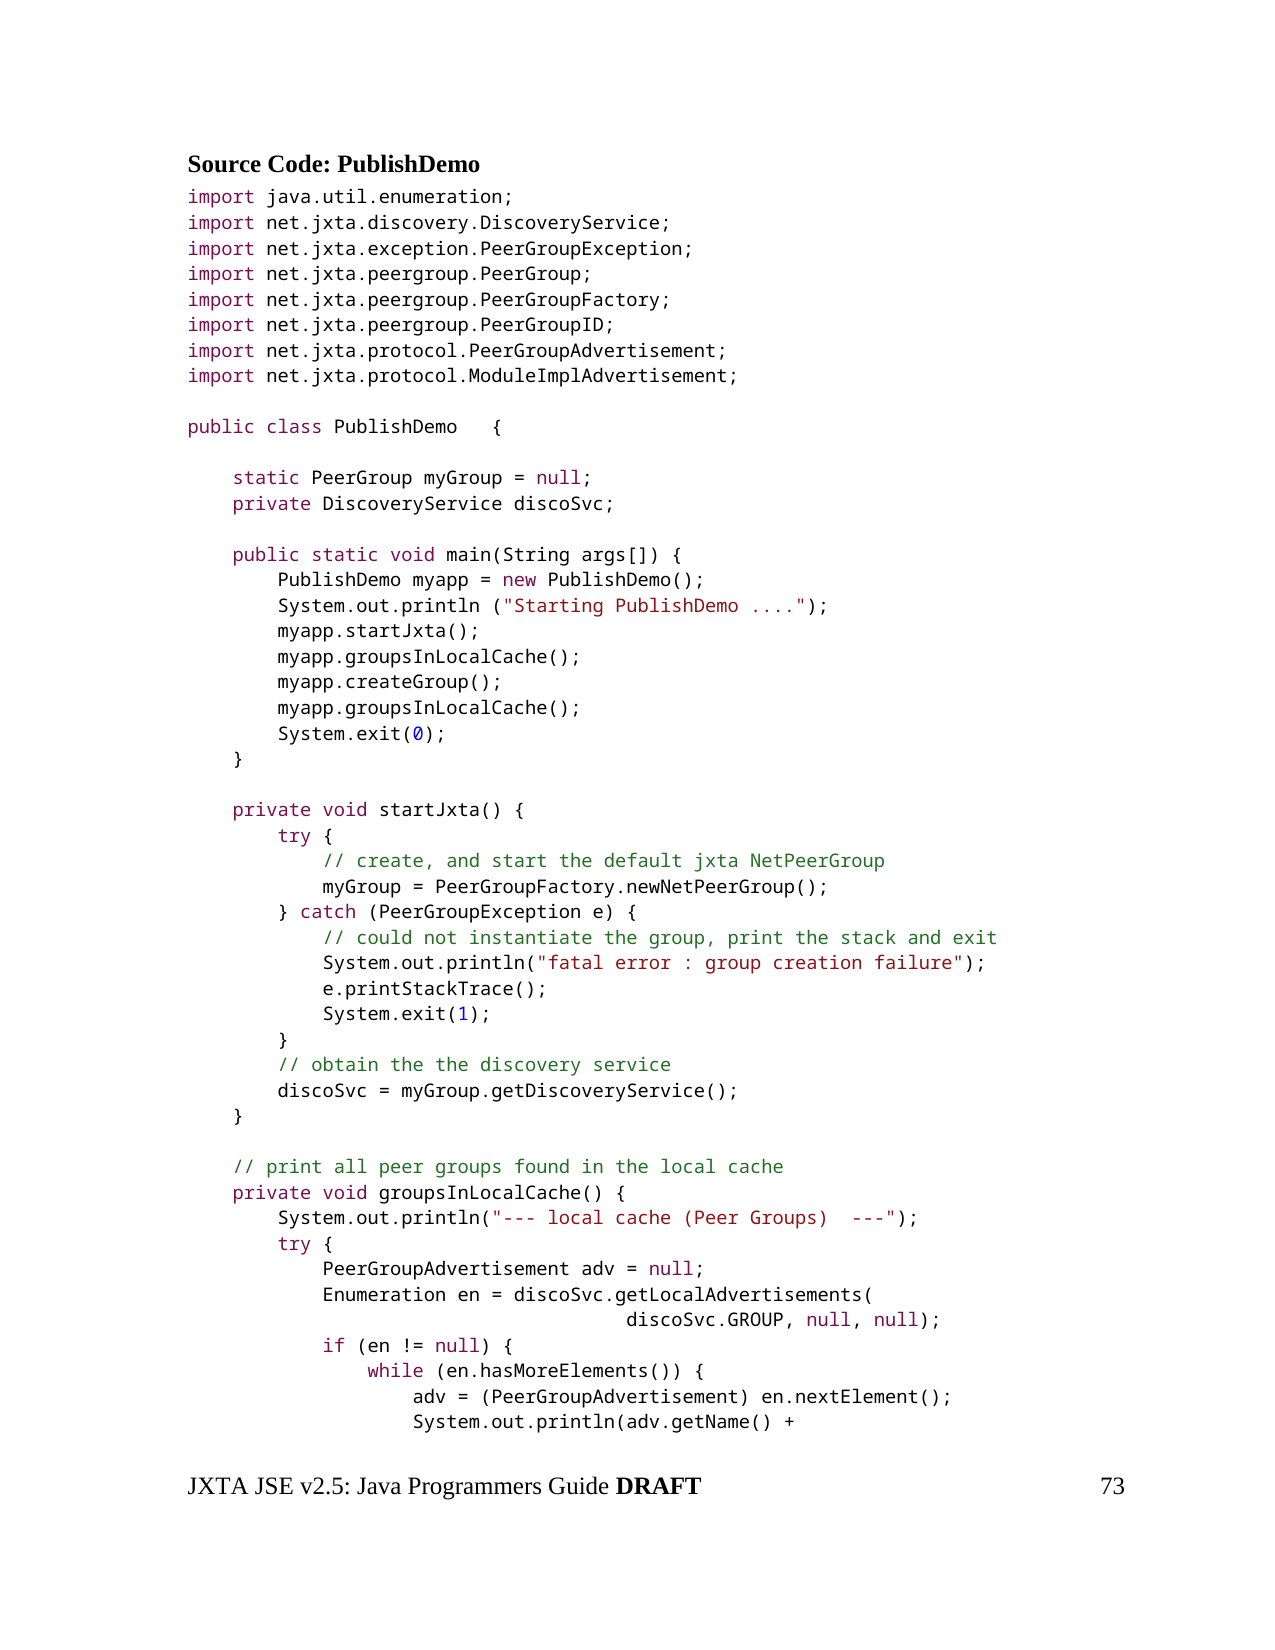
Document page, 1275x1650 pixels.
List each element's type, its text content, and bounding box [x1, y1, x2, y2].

text private DiscoveryService discoSvc; [187, 490, 1133, 516]
text import java.util.enumeration; [187, 184, 1133, 209]
text import net.jxta.discovery.DiscoveryService; [187, 209, 1133, 235]
text myapp.groupsInLocalCache(); [187, 694, 1133, 720]
text static PeerGroup myGroup = null; [187, 465, 1133, 490]
text e.printStackTrace(); [187, 975, 1133, 1001]
text } catch (PeerGroupException e) { [187, 898, 1133, 924]
text import net.jxta.peergroup.PeerGroup; [187, 261, 1133, 286]
text // could not instantiate the group, print the stack and exit [187, 924, 1133, 949]
text public static void main(String args[]) { [187, 541, 1133, 567]
text myapp.createGroup(); [187, 669, 1133, 694]
text discoSvc = myGroup.getDiscoveryService(); [187, 1077, 1133, 1103]
text // print all peer groups found in the local cache [187, 1154, 1133, 1179]
text try { [187, 1230, 1133, 1256]
text // obtain the the discovery service [187, 1052, 1133, 1077]
text System.exit(0); [187, 720, 1133, 745]
text Enumeration en = discoSvc.getLocalAdvertisements( [187, 1281, 1133, 1307]
text while (en.hasMoreElements()) { [187, 1358, 1133, 1383]
text private void groupsInLocalCache() { [187, 1179, 1133, 1205]
text import net.jxta.peergroup.PeerGroupFactory; [187, 286, 1133, 312]
text PublishDemo myapp = new PublishDemo(); [187, 567, 1133, 592]
text PeerGroupAdvertisement adv = null; [187, 1256, 1133, 1281]
text import net.jxta.protocol.ModuleImplAdvertisement; [187, 363, 1133, 388]
text } [187, 1103, 1133, 1128]
text import net.jxta.peergroup.PeerGroupID; [187, 312, 1133, 337]
text myGroup = PeerGroupFactory.newNetPeerGroup(); [187, 873, 1133, 898]
text System.out.println(adv.getName() + [187, 1409, 1133, 1434]
text System.out.println("fatal error : group creation failure"); [187, 949, 1133, 975]
text } [187, 745, 1133, 771]
text public class PublishDemo { [187, 414, 1133, 439]
text // create, and start the default jxta NetPeerGroup [187, 847, 1133, 873]
text adv = (PeerGroupAdvertisement) en.nextElement(); [187, 1383, 1133, 1409]
text myapp.startJxta(); [187, 618, 1133, 643]
text import net.jxta.exception.PeerGroupException; [187, 235, 1133, 261]
text System.out.println("--- local cache (Peer Groups) ---"); [187, 1205, 1133, 1230]
text import net.jxta.protocol.PeerGroupAdvertisement; [187, 337, 1133, 363]
text myapp.groupsInLocalCache(); [187, 643, 1133, 669]
text } [187, 1026, 1133, 1052]
text System.out.println ("Starting PublishDemo ...."); [187, 592, 1133, 618]
text try { [187, 822, 1133, 847]
text Source Code: PublishDemo [187, 150, 1133, 178]
text if (en != null) { [187, 1332, 1133, 1358]
text System.exit(1); [187, 1001, 1133, 1026]
text private void startJxta() { [187, 796, 1133, 822]
text discoSvc.GROUP, null, null); [187, 1307, 1133, 1332]
